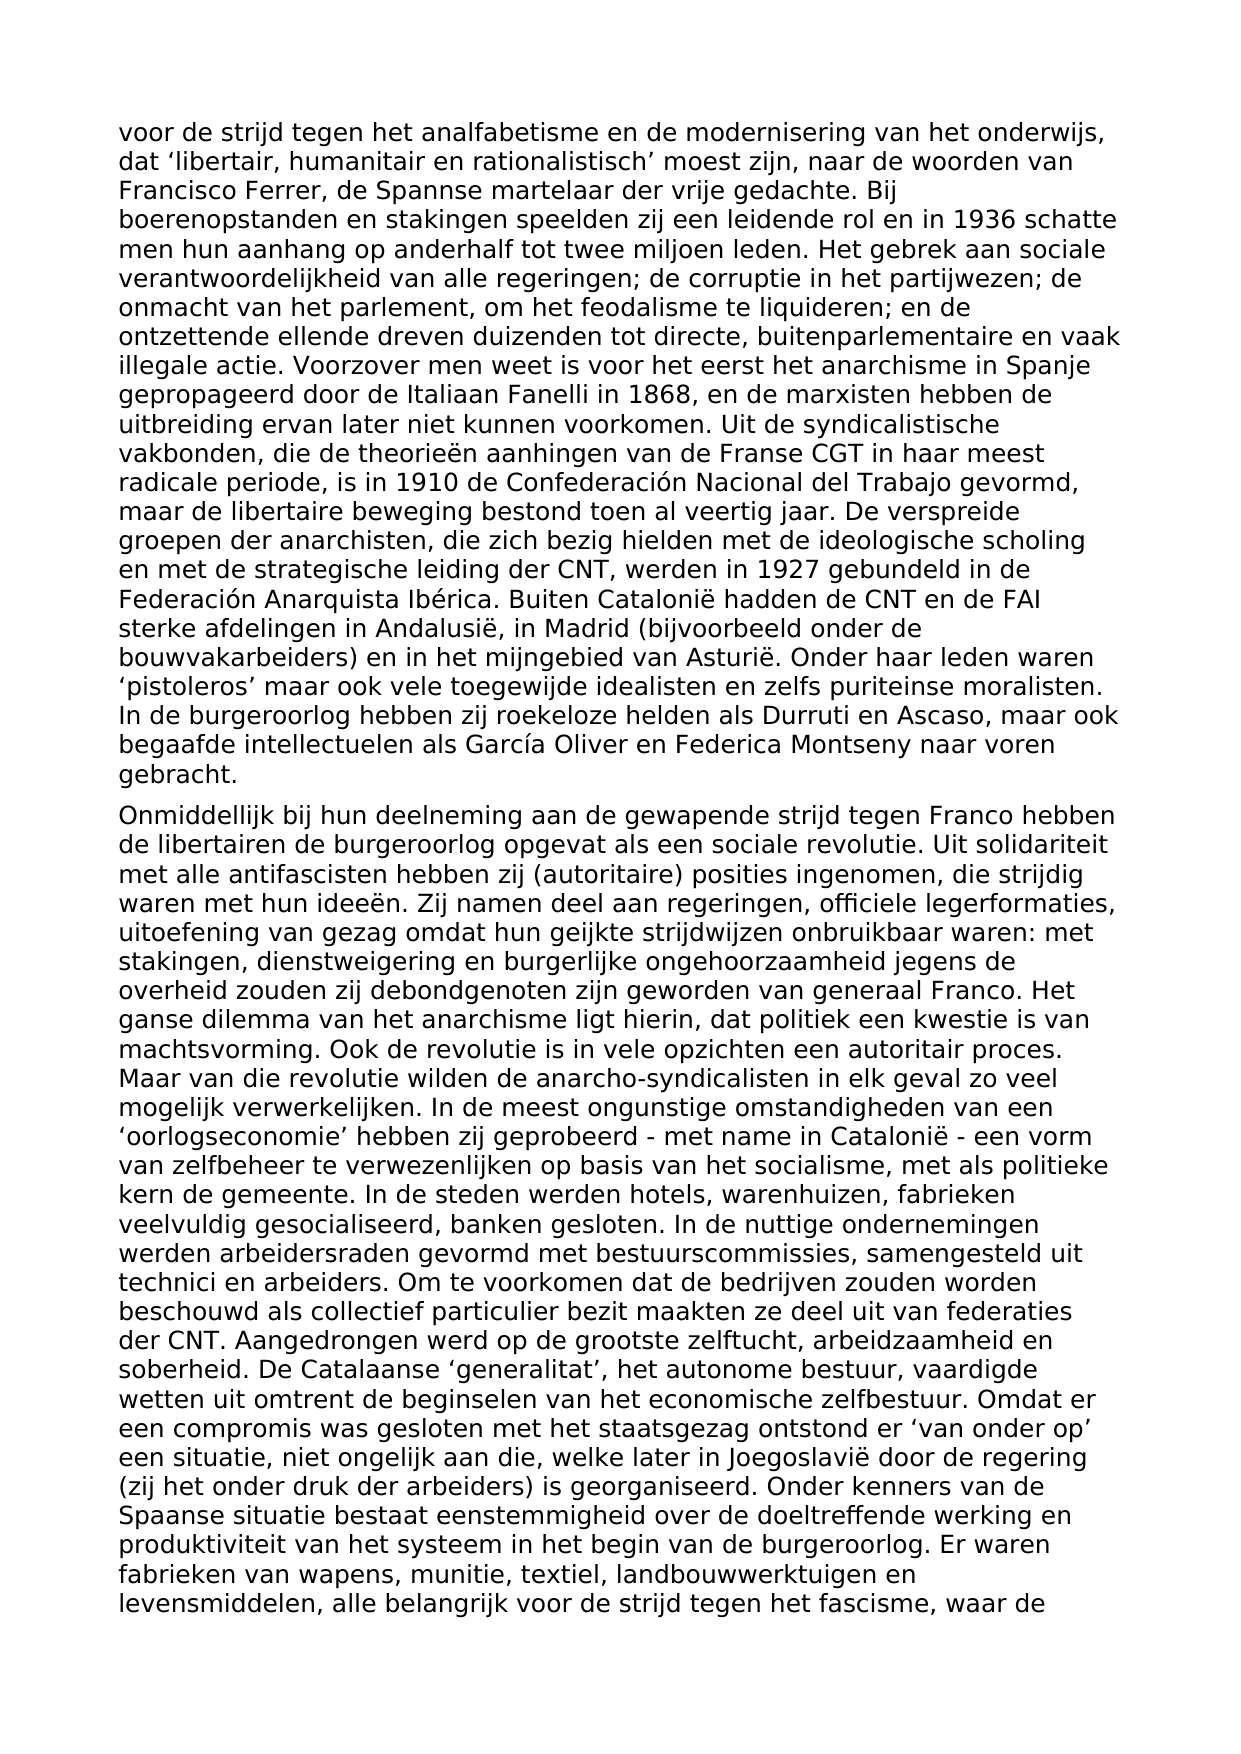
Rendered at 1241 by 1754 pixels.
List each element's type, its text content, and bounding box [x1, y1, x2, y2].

text Onmiddellijk bij hun deelneming aan de gewapende strijd tegen Franco hebben de libertairen de burgeroorlog opgevat als een sociale revolutie. Uit solidariteit met alle antifascisten hebben zij (autoritaire) posities ingenomen, die strijdig waren met hun ideeën. Zij namen deel aan regeringen, officiele legerformaties, uitoefening van gezag omdat hun geijkte strijdwijzen onbruikbaar waren: met stakingen, dienstweigering en burgerlijke ongehoorzaamheid jegens de overheid zouden zij debondgenoten zijn geworden van generaal Franco. Het ganse dilemma van het anarchisme ligt hierin, dat politiek een kwestie is van machtsvorming. Ook de revolutie is in vele opzichten een autoritair proces. Maar van die revolutie wilden de anarcho-syndicalisten in elk geval zo veel mogelijk verwerkelijken. In de meest ongunstige omstandigheden van een ‘oorlogseconomie’ hebben zij geprobeerd - met name in Catalonië - een vorm van zelfbeheer te verwezenlijken op basis van het socialisme, met als politieke kern de gemeente. In de steden werden hotels, warenhuizen, fabrieken veelvuldig gesocialiseerd, banken gesloten. In de nuttige ondernemingen werden arbeidersraden gevormd met bestuurscommissies, samengesteld uit technici en arbeiders. Om te voorkomen dat de bedrijven zouden worden beschouwd als collectief particulier bezit maakten ze deel uit van federaties der CNT. Aangedrongen werd op de grootste zelftucht, arbeidzaamheid en soberheid. De Catalaanse ‘generalitat’, het autonome bestuur, vaardigde wetten uit omtrent de beginselen van het economische zelfbestuur. Omdat er een compromis was gesloten met het staatsgezag ontstond er ‘van onder op’ een situatie, niet ongelijk aan die, welke later in Joegoslavië door de regering (zij het onder druk der arbeiders) is georganiseerd. Onder kenners van de Spaanse situatie bestaat eenstemmigheid over de doeltreffende werking en produktiviteit van het systeem in het begin van de burgeroorlog. Er waren fabrieken van wapens, munitie, textiel, landbouwwerktuigen en levensmiddelen, alle belangrijk voor de strijd tegen het fascisme, waar de [118, 801, 1122, 1618]
text voor de strijd tegen het analfabetisme en de modernisering van het onderwijs, dat ‘libertair, humanitair en rationalistisch’ moest zijn, naar de woorden van Francisco Ferrer, de Spannse martelaar der vrije gedachte. Bij boerenopstanden en stakingen speelden zij een leidende rol en in 1936 schatte men hun aanhang op anderhalf tot twee miljoen leden. Het gebrek aan sociale verantwoordelijkheid van alle regeringen; de corruptie in het partijwezen; de onmacht van het parlement, om het feodalisme te liquideren; en de ontzettende ellende dreven duizenden tot directe, buitenparlementaire en vaak illegale actie. Voorzover men weet is voor het eerst het anarchisme in Spanje gepropageerd door de Italiaan Fanelli in 1868, en de marxisten hebben de uitbreiding ervan later niet kunnen voorkomen. Uit de syndicalistische vakbonden, die de theorieën aanhingen van de Franse CGT in haar meest radicale periode, is in 1910 de Confederación Nacional del Trabajo gevormd, maar de libertaire beweging bestond toen al veertig jaar. De verspreide groepen der anarchisten, die zich bezig hielden met de ideologische scholing en met de strategische leiding der CNT, werden in 1927 gebundeld in de Federación Anarquista Ibérica. Buiten Catalonië hadden de CNT en de FAI sterke afdelingen in Andalusië, in Madrid (bijvoorbeeld onder de bouwvakarbeiders) en in het mijngebied van Asturië. Onder haar leden waren ‘pistoleros’ maar ook vele toegewijde idealisten en zelfs puriteinse moralisten. In de burgeroorlog hebben zij roekeloze helden als Durruti en Ascaso, maar ook begaafde intellectuelen als García Oliver en Federica Montseny naar voren gebracht. [118, 118, 1122, 789]
